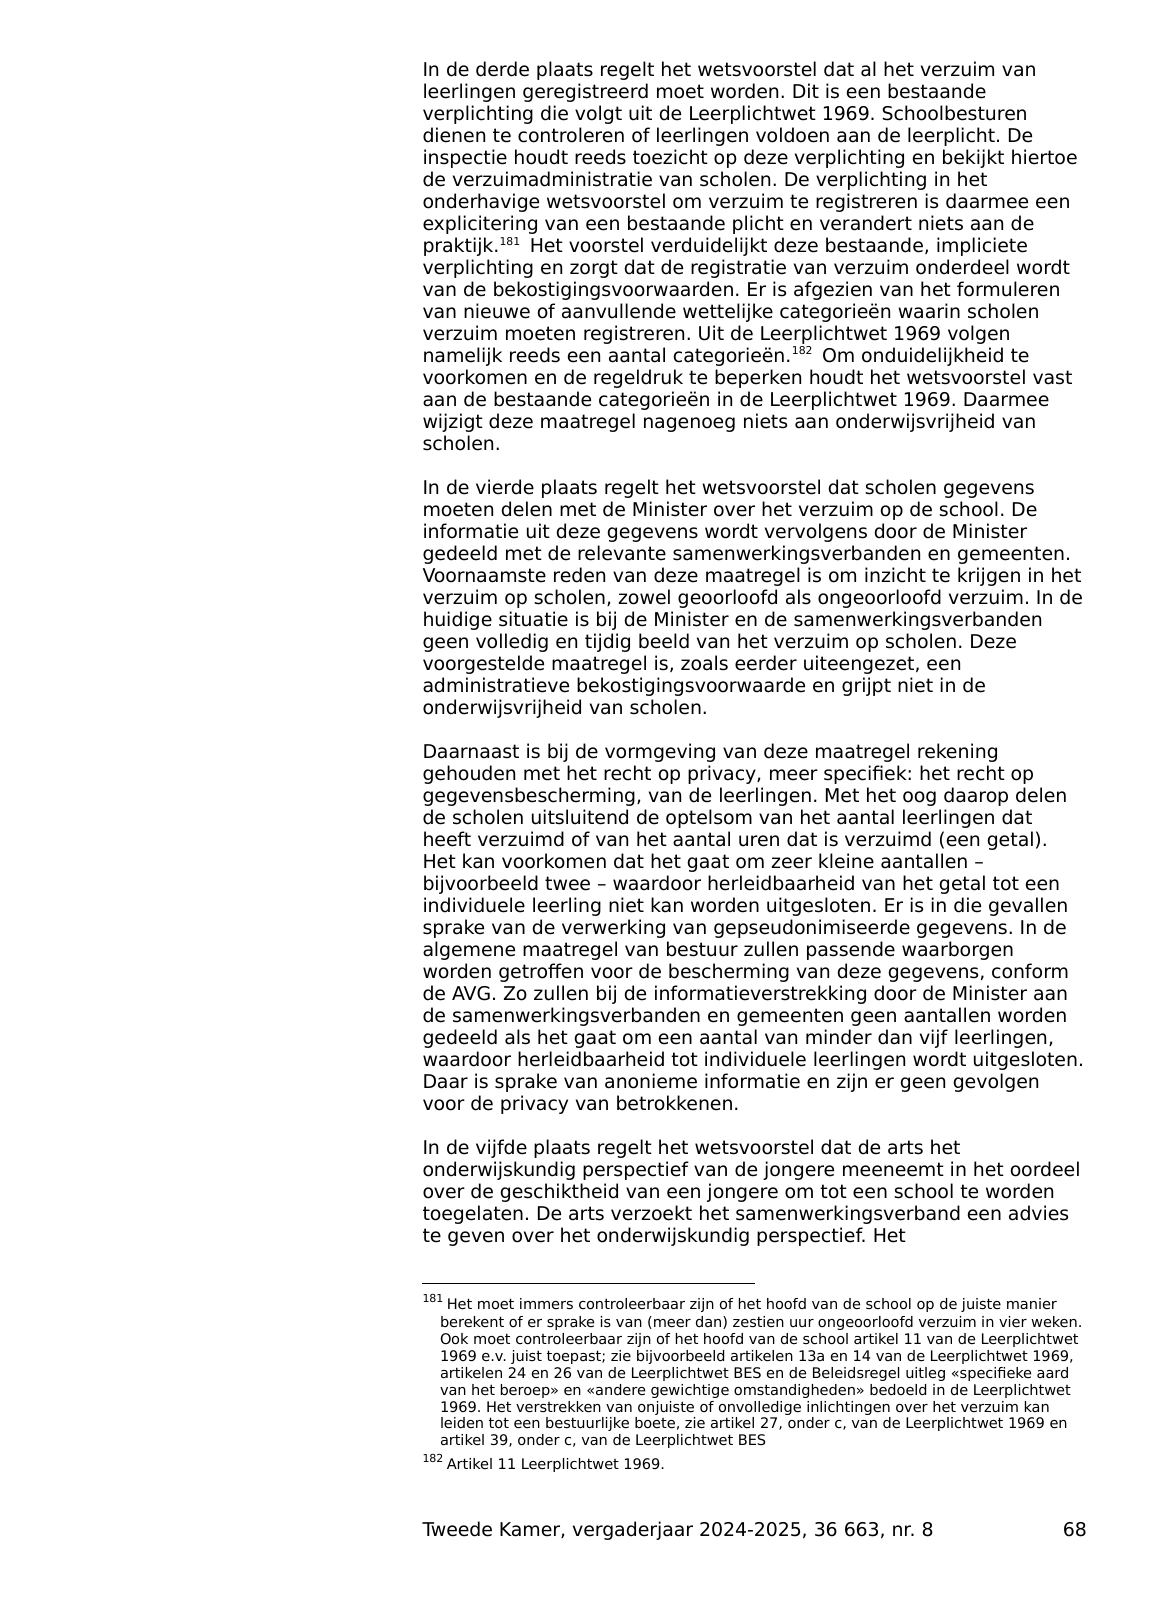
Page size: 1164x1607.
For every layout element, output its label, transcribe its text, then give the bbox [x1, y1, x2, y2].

text In de derde plaats regelt het wetsvoorstel dat al het verzuim van leerlingen geregistreerd moet worden. Dit is een bestaande verplichting die volgt uit de Leerplichtwet 1969. Schoolbesturen dienen te controleren of leerlingen voldoen aan de leerplicht. De inspectie houdt reeds toezicht op deze verplichting en bekijkt hiertoe de verzuimadministratie van scholen. De verplichting in het onderhavige wetsvoorstel om verzuim te registreren is daarmee een explicitering van een bestaande plicht en verandert niets aan de praktijk. Het voorstel verduidelijkt deze bestaande, impliciete verplichting en zorgt dat de registratie van verzuim onderdeel wordt van de bekostigingsvoorwaarden. Er is afgezien van het formuleren van nieuwe of aanvullende wettelijke categorieën waarin scholen verzuim moeten registreren. Uit de Leerplichtwet 1969 volgen namelijk reeds een aantal categorieën. Om onduidelijkheid te voorkomen en de regeldruk te beperken houdt het wetsvoorstel vast aan de bestaande categorieën in de Leerplichtwet 1969. Daarmee wijzigt deze maatregel nagenoeg niets aan onderwijsvrijheid van scholen. [422, 59, 1087, 455]
text Artikel 11 Leerplichtwet 1969. [422, 1452, 1087, 1474]
text Daarnaast is bij de vormgeving van deze maatregel rekening gehouden met het recht op privacy, meer specifiek: het recht op gegevensbescherming, van de leerlingen. Met het oog daarop delen de scholen uitsluitend de optelsom van het aantal leerlingen dat heeft verzuimd of van het aantal uren dat is verzuimd (een getal). Het kan voorkomen dat het gaat om zeer kleine aantallen – bijvoorbeeld twee – waardoor herleidbaarheid van het getal tot een individuele leerling niet kan worden uitgesloten. Er is in die gevallen sprake van de verwerking van gepseudonimiseerde gegevens. In de algemene maatregel van bestuur zullen passende waarborgen worden getroffen voor de bescherming van deze gegevens, conform de AVG. Zo zullen bij de informatieverstrekking door de Minister aan de samenwerkingsverbanden en gemeenten geen aantallen worden gedeeld als het gaat om een aantal van minder dan vijf leerlingen, waardoor herleidbaarheid tot individuele leerlingen wordt uitgesloten. Daar is sprake van anonieme informatie en zijn er geen gevolgen voor de privacy van betrokkenen. [422, 741, 1087, 1114]
text In de vierde plaats regelt het wetsvoorstel dat scholen gegevens moeten delen met de Minister over het verzuim op de school. De informatie uit deze gegevens wordt vervolgens door de Minister gedeeld met de relevante samenwerkingsverbanden en gemeenten. Voornaamste reden van deze maatregel is om inzicht te krijgen in het verzuim op scholen, zowel geoorloofd als ongeoorloofd verzuim. In de huidige situatie is bij de Minister en de samenwerkingsverbanden geen volledig en tijdig beeld van het verzuim op scholen. Deze voorgestelde maatregel is, zoals eerder uiteengezet, een administratieve bekostigingsvoorwaarde en grijpt niet in de onderwijsvrijheid van scholen. [422, 477, 1087, 719]
text Het moet immers controleerbaar zijn of het hoofd van de school op de juiste manier berekent of er sprake is van (meer dan) zestien uur ongeoorloofd verzuim in vier weken. Ook moet controleerbaar zijn of het hoofd van de school artikel 11 van de Leerplichtwet 1969 e.v. juist toepast; zie bijvoorbeeld artikelen 13a en 14 van de Leerplichtwet 1969, artikelen 24 en 26 van de Leerplichtwet BES en de Beleidsregel uitleg «specifieke aard van het beroep» en «andere gewichtige omstandigheden» bedoeld in de Leerplichtwet 1969. Het verstrekken van onjuiste of onvolledige inlichtingen over het verzuim kan leiden tot een bestuurlijke boete, zie artikel 27, onder c, van de Leerplichtwet 1969 en artikel 39, onder c, van de Leerplichtwet BES [422, 1292, 1087, 1449]
text In de vijfde plaats regelt het wetsvoorstel dat de arts het onderwijskundig perspectief van de jongere meeneemt in het oordeel over de geschiktheid van een jongere om tot een school te worden toegelaten. De arts verzoekt het samenwerkingsverband een advies te geven over het onderwijskundig perspectief. Het [422, 1137, 1087, 1247]
